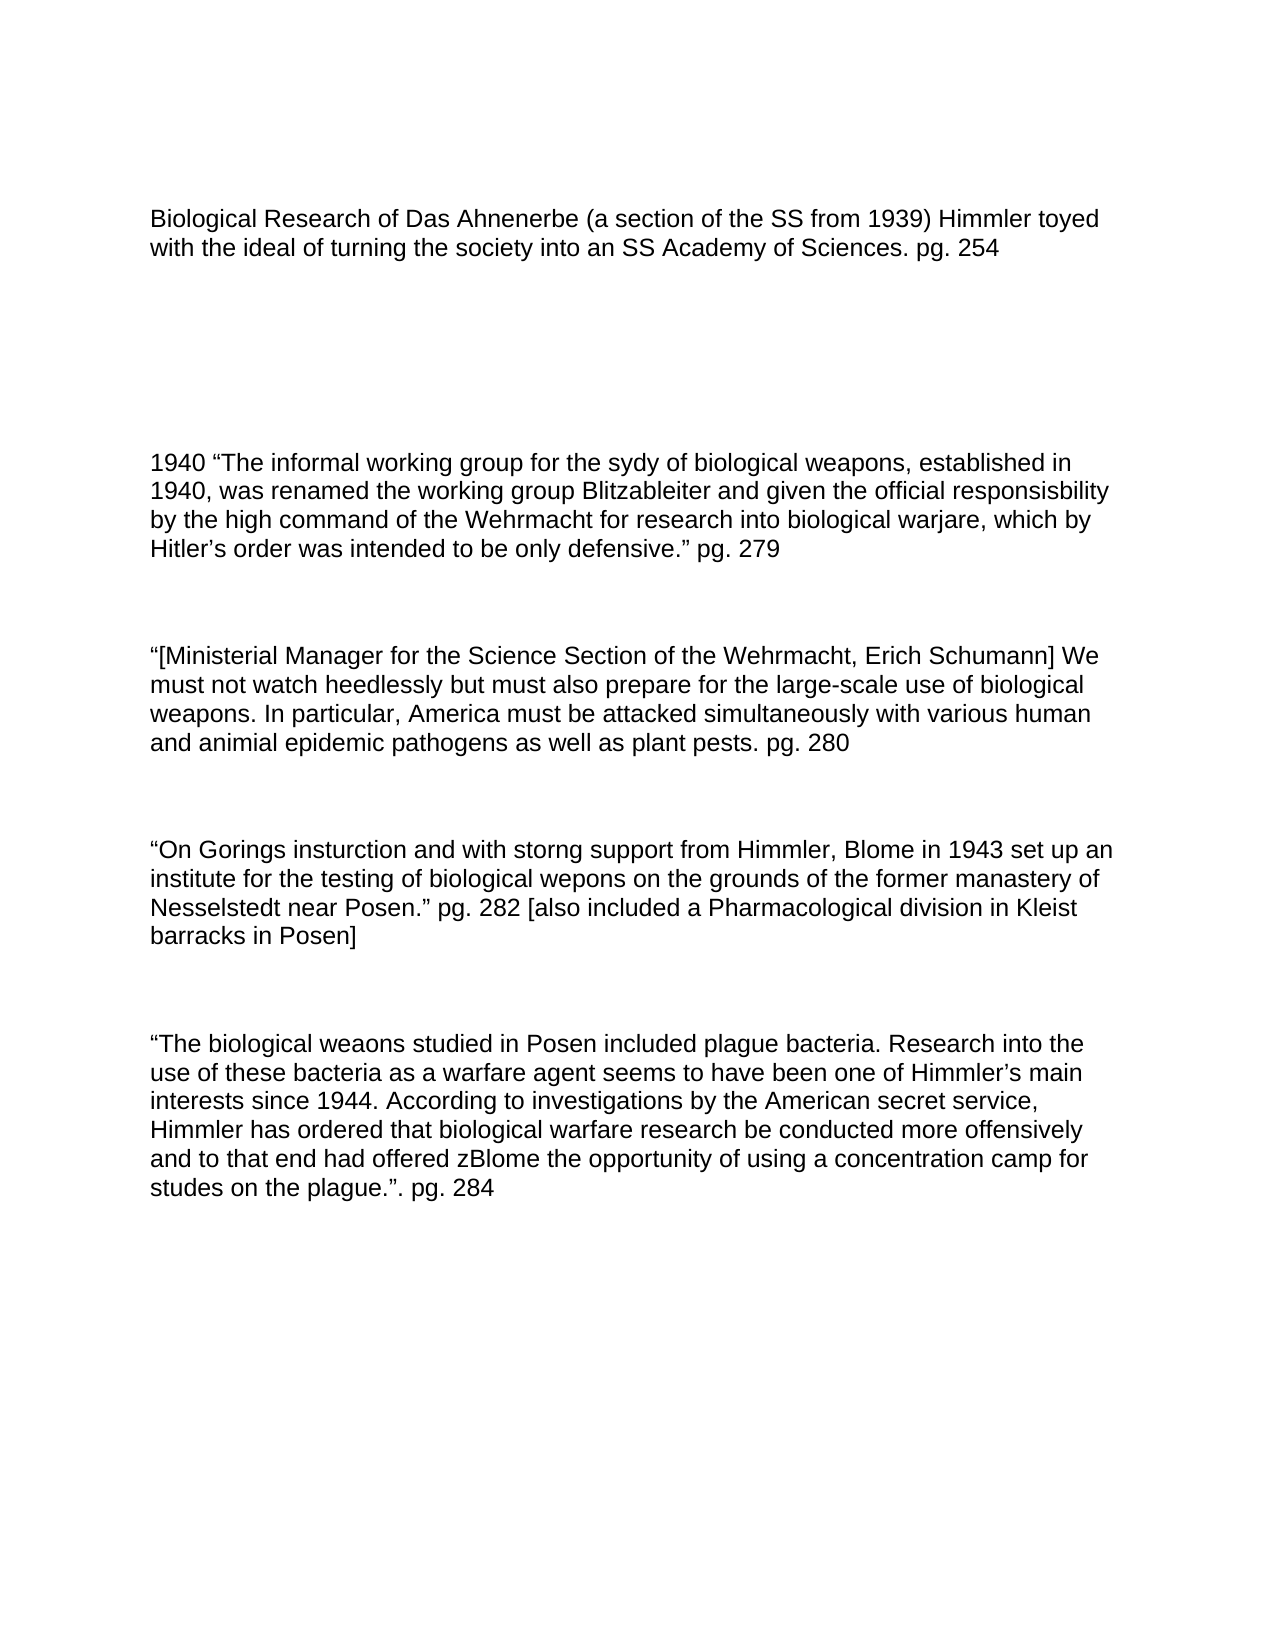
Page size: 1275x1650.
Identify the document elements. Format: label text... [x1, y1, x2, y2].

text “[Ministerial Manager for the Science Section of the Wehrmacht, Erich Schumann] We must not watch heedlessly but must also prepare for the large-scale use of biological weapons. In particular, America must be attacked simultaneously with various human and animial epidemic pathogens as well as plant pests. pg. 280 [150, 641, 1125, 756]
text 1940 “The informal working group for the sydy of biological weapons, established in 1940, was renamed the working group Blitzableiter and given the official responsisbility by the high command of the Wehrmacht for research into biological warjare, which by Hitler’s order was intended to be only defensive.” pg. 279 [150, 447, 1125, 562]
text Biological Research of Das Ahnenerbe (a section of the SS from 1939) Himmler toyed with the ideal of turning the society into an SS Academy of Sciences. pg. 254 [150, 204, 1125, 261]
text “On Gorings insturction and with storng support from Himmler, Blome in 1943 set up an institute for the testing of biological wepons on the grounds of the former manastery of Nesselstedt near Posen.” pg. 282 [also included a Pharmacological division in Kleist barracks in Posen] [150, 835, 1125, 950]
text “The biological weaons studied in Posen included plague bacteria. Research into the use of these bacteria as a warfare agent seems to have been one of Himmler’s main interests since 1944. According to investigations by the American secret service, Himmler has ordered that biological warfare research be conducted more offensively and to that end had offered zBlome the opportunity of using a concentration camp for studes on the plague.”. pg. 284 [150, 1029, 1125, 1201]
